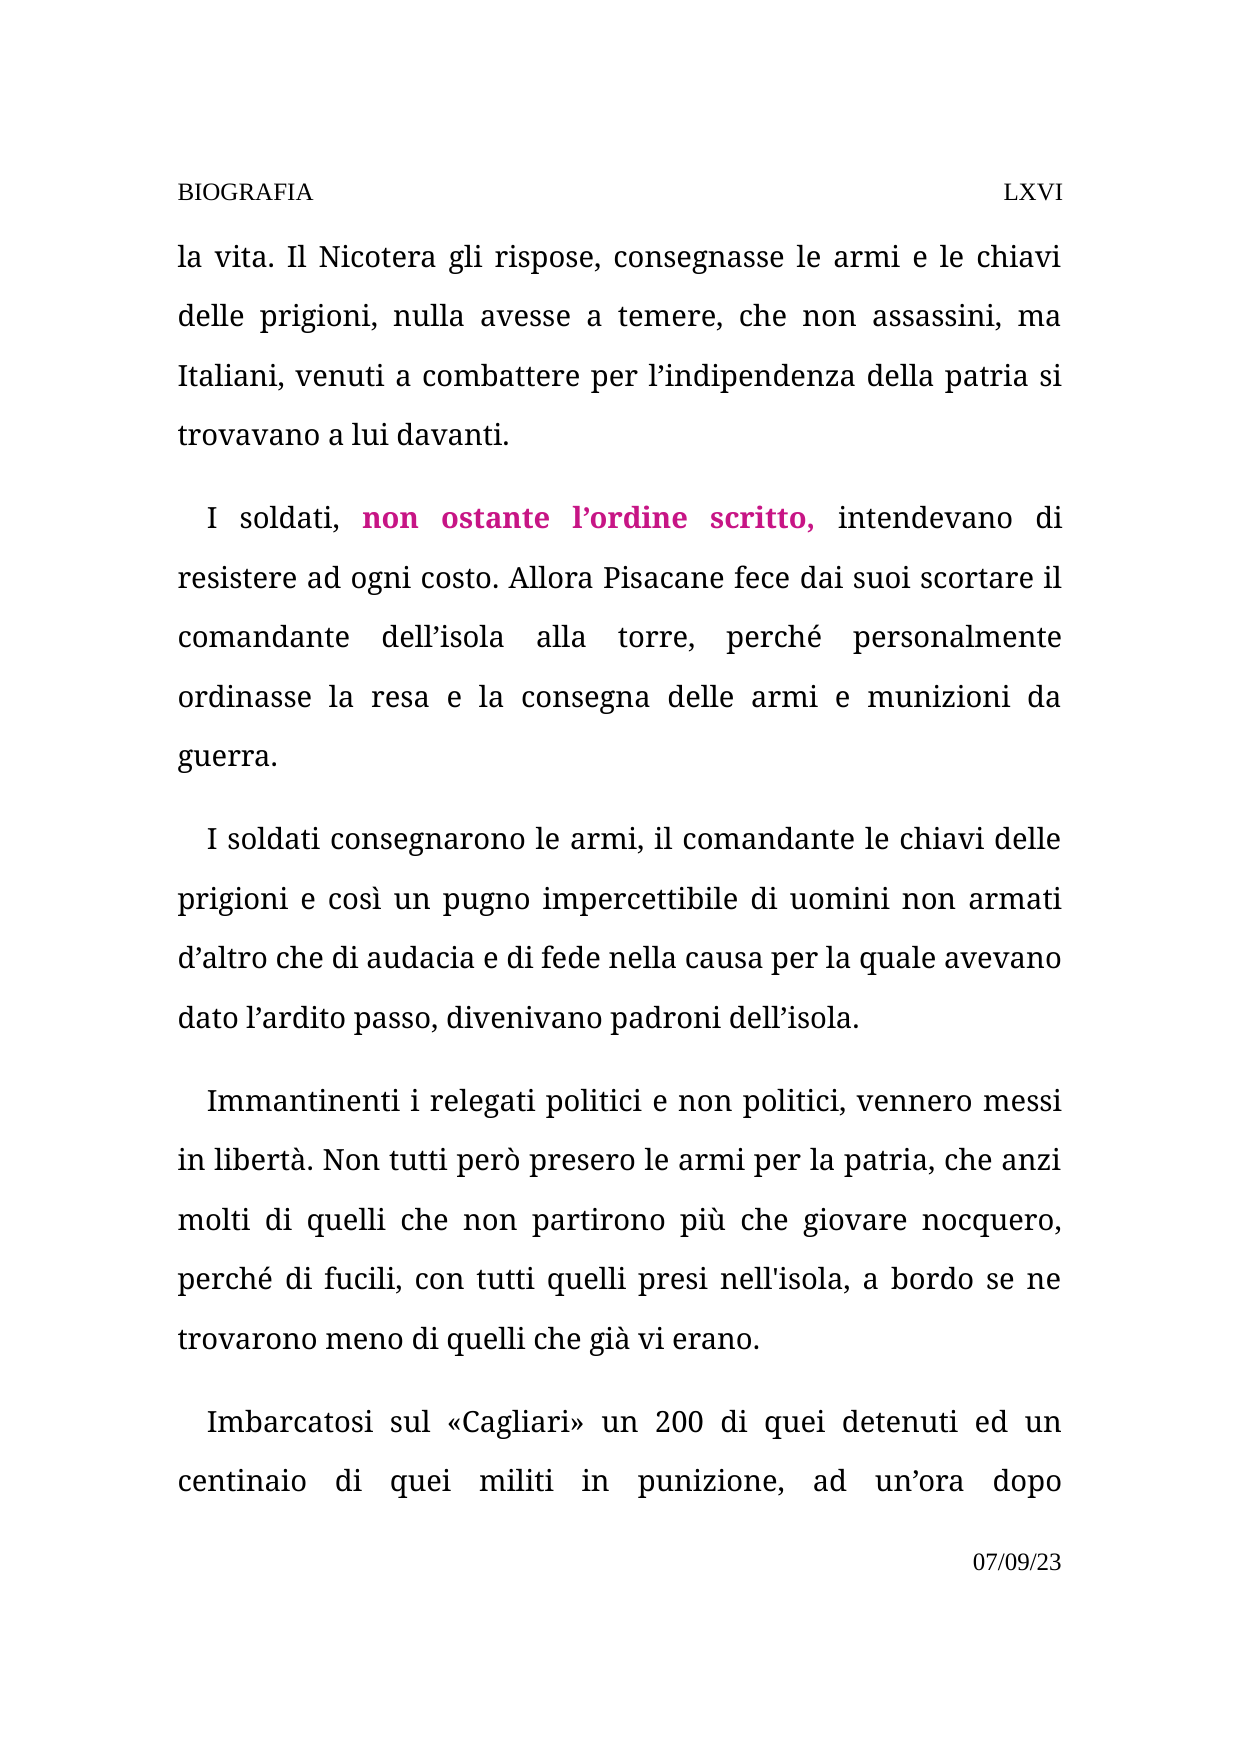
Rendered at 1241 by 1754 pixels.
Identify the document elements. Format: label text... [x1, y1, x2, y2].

text la vita. Il Nicotera gli rispose, consegnasse le armi e le chiavi delle prigioni, nulla avesse a temere, che non assassini, ma Italiani, venuti a combattere per l’indipendenza della patria si trovavano a lui davanti. [177, 236, 1063, 454]
text Imbarcatosi sul «Cagliari» un 200 di quei detenuti ed un centinaio di quei militi in punizione, ad un’ora dopo [177, 1401, 1063, 1500]
text Immantinenti i relegati politici e non politici, vennero messi in libertà. Non tutti però presero le armi per la patria, che anzi molti di quelli che non partirono più che giovare nocquero, perché di fucili, con tutti quelli presi nell'isola, a bordo se ne trovarono meno di quelli che già vi erano. [177, 1080, 1063, 1358]
text I soldati, non ostante l’ordine scritto, intendevano di resistere ad ogni costo. Allora Pisacane fece dai suoi scortare il comandante dell’isola alla torre, perché personalmente ordinasse la resa e la consegna delle armi e munizioni da guerra. [177, 498, 1063, 775]
text I soldati consegnarono le armi, il comandante le chiavi delle prigioni e così un pugno impercettibile di uomini non armati d’altro che di audacia e di fede nella causa per la quale avevano dato l’ardito passo, divenivano padroni dell’isola. [177, 818, 1063, 1037]
